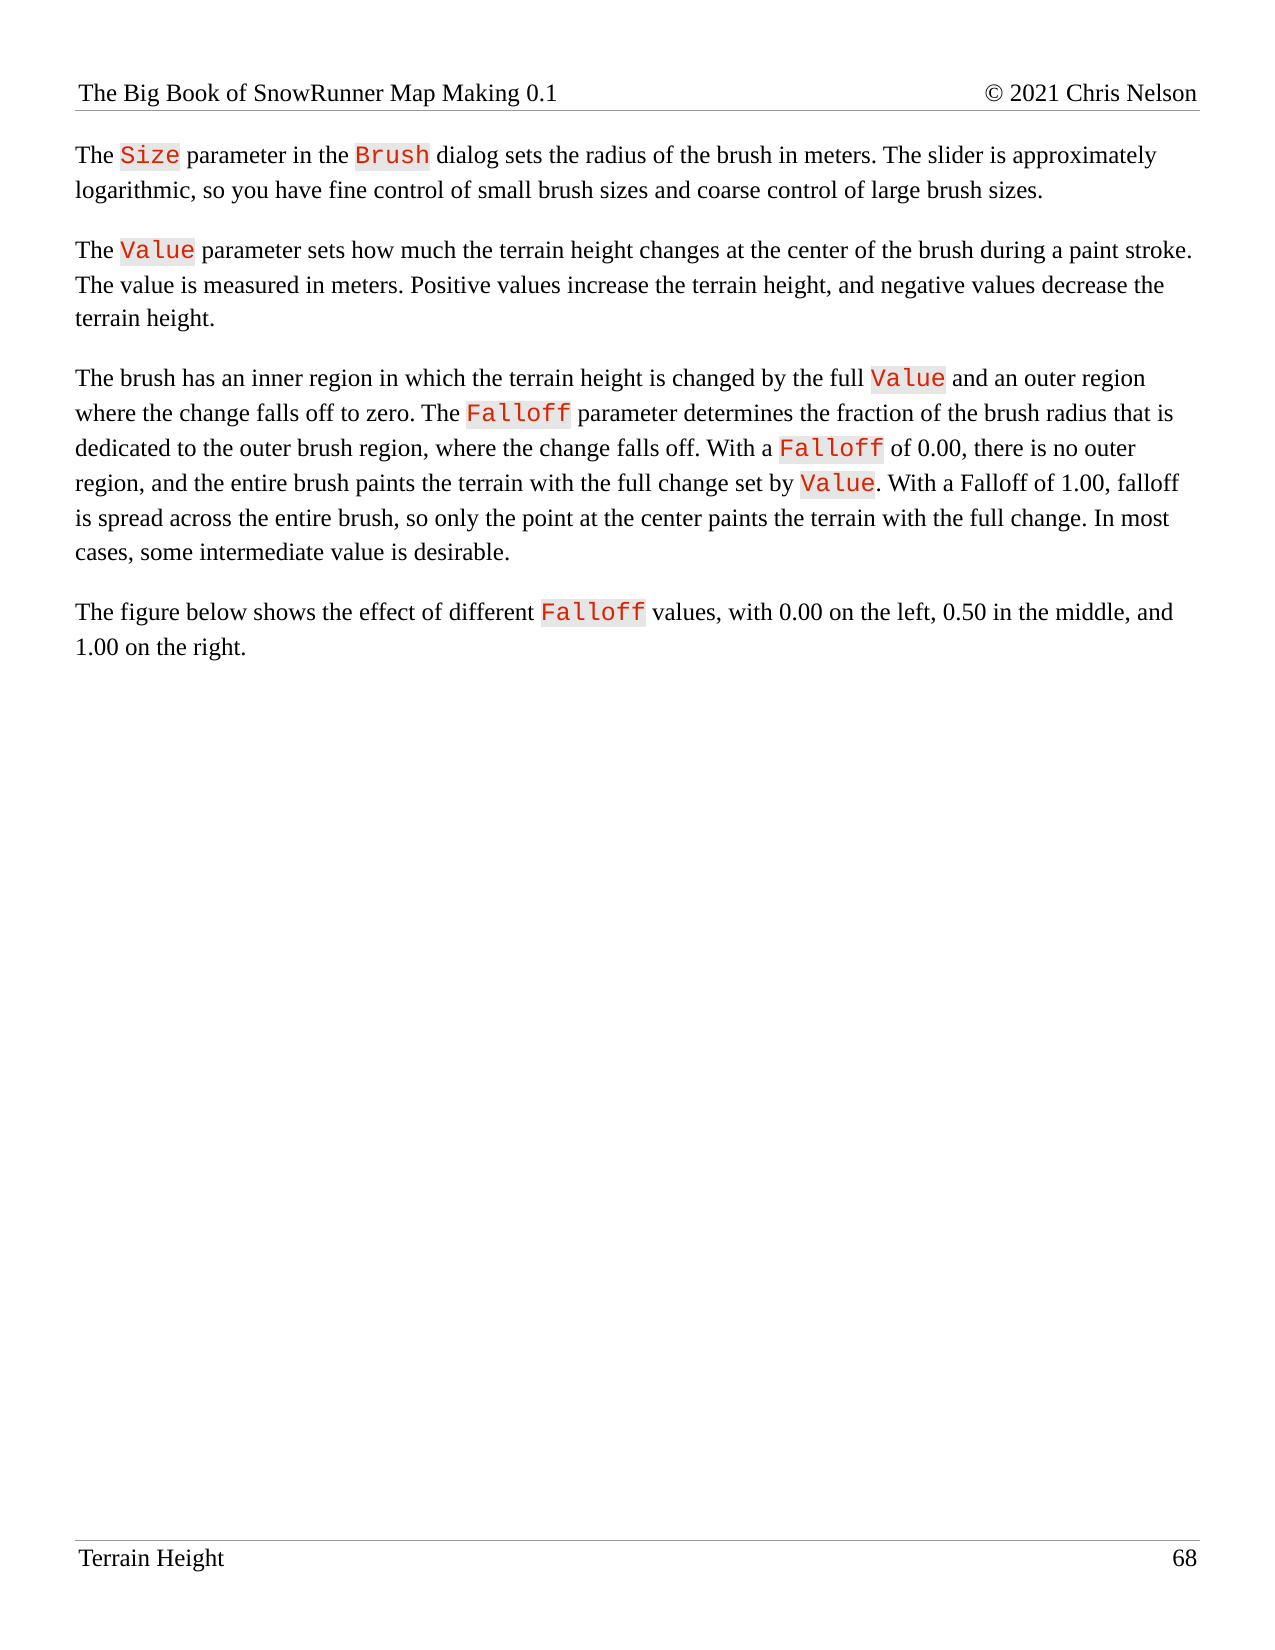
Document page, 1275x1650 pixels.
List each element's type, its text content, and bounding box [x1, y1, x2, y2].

text The Value parameter sets how much the terrain height changes at the center of the brush during a paint stroke. The value is measured in meters. Positive values increase the terrain height, and negative values decrease the terrain height. [75, 235, 1200, 332]
text The figure below shows the effect of different Falloff values, with 0.00 on the left, 0.50 in the middle, and 1.00 on the right. [75, 597, 1200, 660]
text The Size parameter in the Brush dialog sets the radius of the brush in meters. The slider is approximately logarithmic, so you have fine control of small brush sizes and coarse control of large brush sizes. [75, 140, 1200, 204]
text The brush has an inner region in which the terrain height is changed by the full Value and an outer region where the change falls off to zero. The Falloff parameter determines the fraction of the brush radius that is dedicated to the outer brush region, where the change falls off. With a Falloff of 0.00, there is no outer region, and the entire brush paints the terrain with the full change set by Value. With a Falloff of 1.00, falloff is spread across the entire brush, so only the point at the center paints the terrain with the full change. In most cases, some intermediate value is desirable. [75, 363, 1200, 565]
